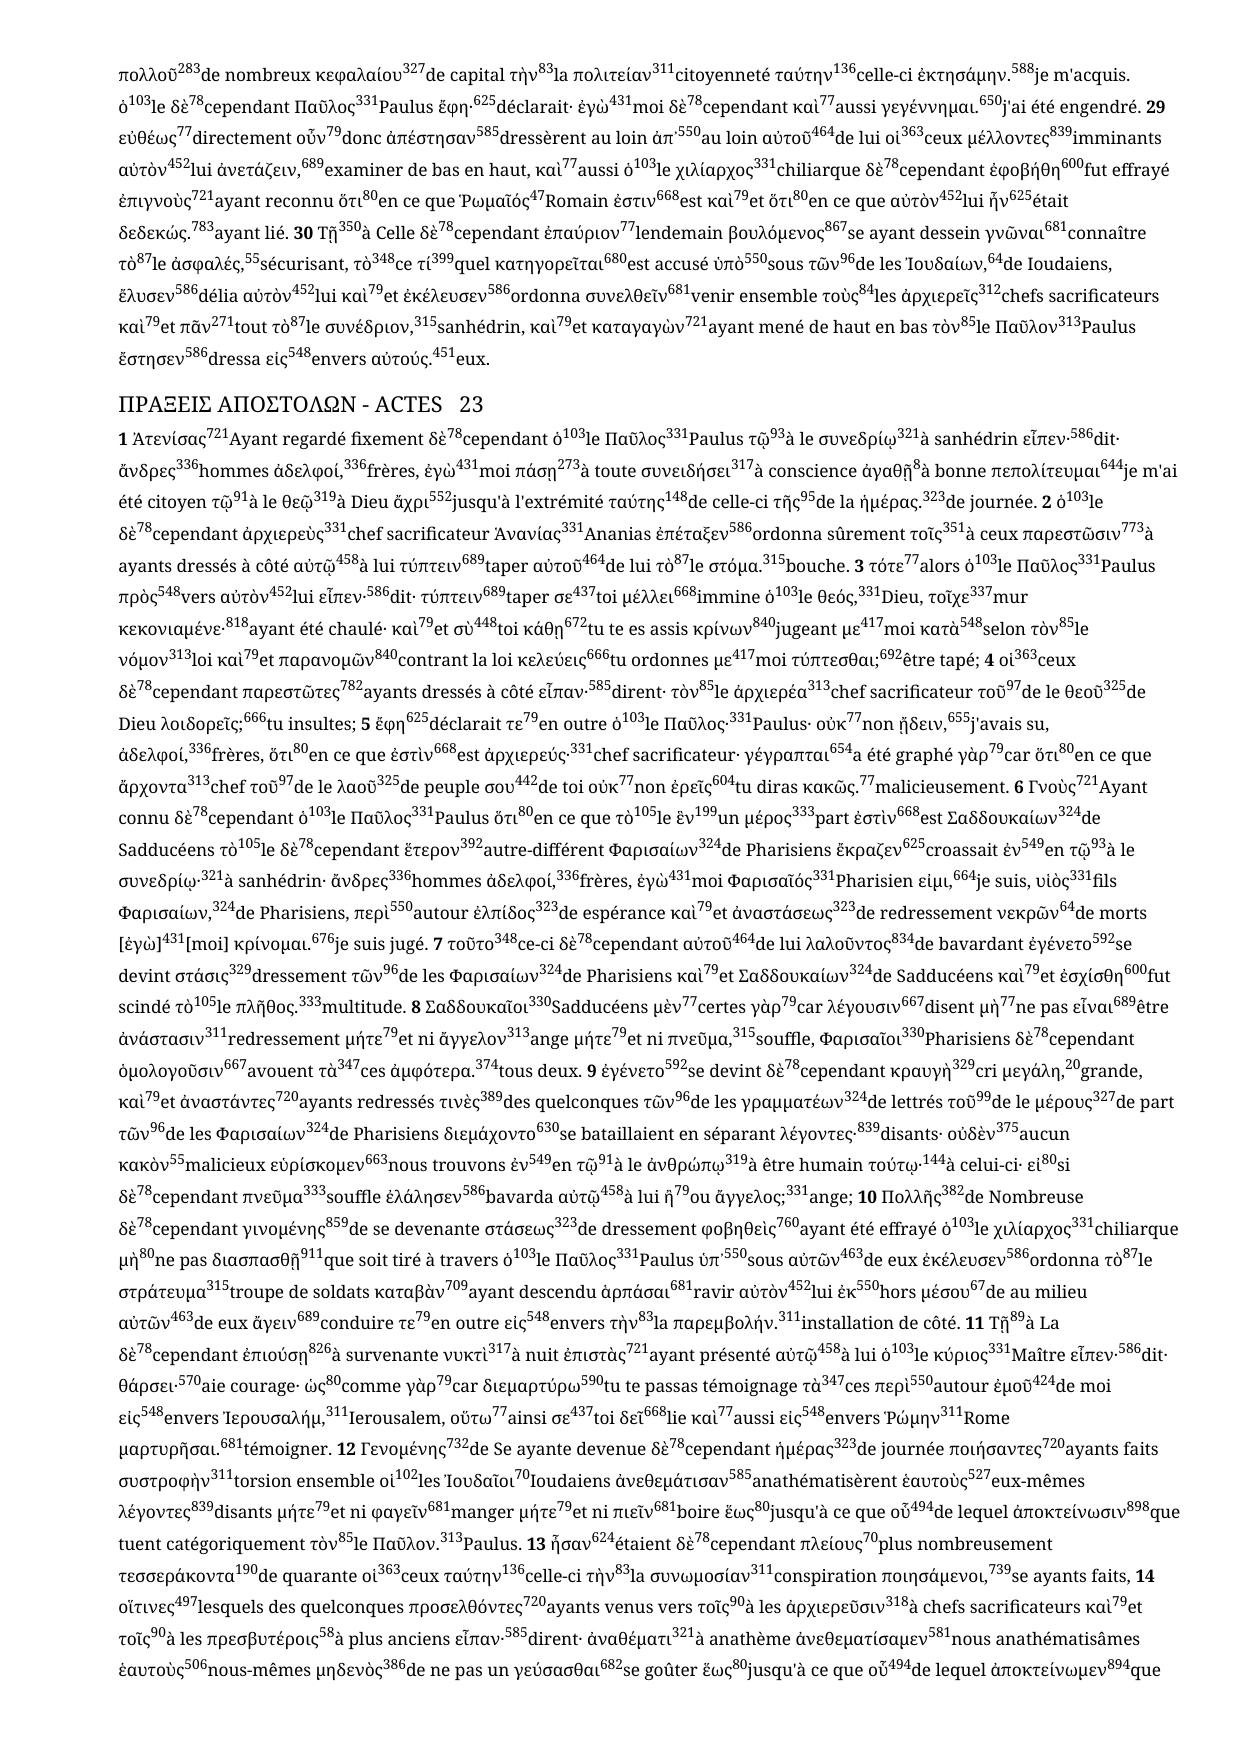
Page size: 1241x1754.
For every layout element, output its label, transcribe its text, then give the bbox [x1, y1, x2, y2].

text 1 Ἄνδρες336Hommes ἀδελφοὶ336frères καὶ79et πατέρες,336pères, ἀκούσατέ553écoutez μου424de moi τῆς356de celle πρὸς548vers ὑμᾶς436vous νυνὶ77maintenant ἀπολογίας.323de apologie. 2 ἀκούσαντες720ayants écoutés δὲ78cependant ὅτι80en ce que τῇ89à la Ἑβραΐδι8à Hébraïque διαλέκτῳ317à dialecte προσεφώνει625voixait auprès αὐτοῖς,457à eux, μᾶλλον77davantage παρέσχον585fournirent ἡσυχίαν.311tranquillité. καὶ79et φησίν·668déclare· 3 ἐγώ431moi εἰμι664je suis ἀνὴρ331homme Ἰουδαῖος,22Ioudaien, γεγεννημένος813ayant été engendré ἐν549en Ταρσῷ317à Tarse τῆς95de la Κιλικίας,323de Cilicie, ἀνατεθραμμένος813ayant été nourri de bas en haut δὲ78cependant ἐν549en τῇ89à la πόλει317à cité ταύτῃ,142à celle-ci, παρὰ548à côté τοὺς84les πόδας312pieds Γαμαλιὴλ325de Gamaliel πεπαιδευμένος813ayant été éduqué κατὰ548selon ἀκρίβειαν311exactitude τοῦ257de le πατρῴου16de paternel νόμου,325de loi, ζηλωτὴς331zélote ὑπάρχων840subsistant τοῦ97de le θεοῦ325de Dieu καθὼς77de haut en bas comme πάντες286tous ὑμεῖς447vous ἐστε665vous êtes σήμερον·77aujourd'hui· 4 ὃς498lequel ταύτην136celle-ci τὴν83la ὁδὸν311chemin ἐδίωξα582je poursuivis ἄχρι552jusqu'à l'extrémité θανάτου325de trépas δεσμεύων840attachant de lien καὶ79et παραδιδοὺς840transmettant εἰς548envers φυλακὰς310gardiennages ἄνδρας312hommes τε79en outre καὶ79et γυναῖκας,310femmes, 5 ὡς80comme καὶ77aussi ὁ103le ἀρχιερεὺς331chef sacrificateur μαρτυρεῖ668témoigne μοι420à moi καὶ79et πᾶν289tout τὸ105le πρεσβυτέριον,333corps des anciens, παρ᾽550à côté ὧν491de lesquels καὶ77aussi ἐπιστολὰς310épîtres δεξάμενος740se ayant accepté πρὸς548vers τοὺς84les ἀδελφοὺς312frères εἰς548envers Δαμασκὸν311Damas ἐπορευόμην,627je m'allais, ἄξων765qui conduira καὶ77aussi τοὺς345ceux ἐκεῖσε77là-bas ὄντας821étants δεδεμένους795ayants étés liés εἰς548envers Ἰερουσαλὴμ311Ierousalem ἵνα80afin que τιμωρηθῶσιν.910que soient puni. 6 Ἐγένετο592Se devint δέ78cependant μοι420à moi πορευομένῳ855à se allant καὶ79et ἐγγίζοντι828à approchant τῇ89à la Δαμασκῷ317à Damas περὶ548autour μεσημβρίαν311midi ἐξαίφνης77soudainement ἐκ550hors τοῦ97de le οὐρανοῦ325de ciel περιαστράψαι681éclairer autour φῶς315lumière ἱκανὸν6assez-important περὶ548autour ἐμέ,417moi, 7 ἔπεσά582je tombai τε79en outre εἰς548envers τὸ87le ἔδαφος315sol καὶ79et ἤκουσα582j'écoutai φωνῆς323de voix λεγούσης832de disante μοι·420à moi· Σαοὺλ337Saoul Σαούλ,337Saoul, τί399quel με417moi διώκεις;666tu poursuis; 8 ἐγὼ431moi δὲ78cependant ἀπεκρίθην·596je fus répondu· τίς410quel εἶ,666tu es, κύριε;337Maître; εἶπέν586dit τε79en outre πρός548vers ἐμέ·417moi· ἐγώ431moi εἰμι664je suis Ἰησοῦς331Iésous ὁ103le Ναζωραῖος,331Nazoréen, ὃν480lequel σὺ448toi διώκεις.666tu poursuis. 9 οἱ363ceux δὲ78cependant σὺν549avec ἐμοὶ420à moi ὄντες839étants τὸ87le μὲν79certes φῶς315lumière ἐθεάσαντο591se contemplèrent τὴν83la δὲ78cependant φωνὴν311voix οὐκ77non ἤκουσαν585écoutèrent τοῦ358de celui λαλοῦντός834de bavardant μοι.420à moi. 10 εἶπον582je dis δέ·78cependant· τί399quel ποιήσω,895que je fasse, κύριε;337Maître; ὁ103le δὲ78cependant κύριος331Maître εἶπεν586dit πρός548vers με·417moi· ἀναστὰς721ayant redressé πορεύου574te va εἰς548envers Δαμασκὸν311Damas κἀκεῖ77et là σοι439à toi λαληθήσεται619sera bavardé περὶ550autour πάντων385de tous ὧν493de lesquels τέτακταί654a été ordonnancé σοι439à toi ποιῆσαι.681faire. 11 ὡς80comme δὲ78cependant οὐκ77non ἐνέβλεπον621j'entrais regard ἀπὸ550au loin τῆς95de la δόξης323de gloire τοῦ99de le φωτὸς327de lumière ἐκείνου,152de ce-là, χειραγωγούμενος891étant mené en main ὑπὸ550sous τῶν357de ceux συνόντων833de étants avec μοι420à moi ἦλθον582je vins εἰς548envers Δαμασκόν.311Damas. 12 Ἁνανίας331Ananias δέ78cependant τις,287un quelconque, ἀνὴρ331homme εὐλαβὴς22précautionneux κατὰ548selon τὸν85le νόμον,313loi, μαρτυρούμενος891étant témoigné ὑπὸ550sous πάντων383de tous τῶν96de les κατοικούντων833de établissants maison d'habitation Ἰουδαίων,64de Ioudaiens, 13 ἐλθὼν721ayant venu πρός548vers ἐμὲ417moi καὶ79et ἐπιστὰς721ayant présenté εἶπέν586dit μοι·420à moi· Σαοὺλ337Saoul ἀδελφέ,337frère, ἀνάβλεψον.554regarde de bas en haut. κἀγὼ431et moi αὐτῇ142à même τῇ89à la ὥρᾳ317à heure ἀνέβλεψα582je regardai de bas en haut εἰς548envers αὐτόν.452lui. 14 ὁ469celui δὲ78cependant εἶπεν·586dit· ὁ103le θεὸς331Dieu τῶν96de les πατέρων324de pères ἡμῶν423de nous προεχειρίσατό592se mainmit en avant σε437toi γνῶναι681connaître τὸ87le θέλημα315volonté αὐτοῦ464de lui καὶ79et ἰδεῖν681voir τὸν85le δίκαιον53juste καὶ79et ἀκοῦσαι681écouter φωνὴν311voix ἐκ550hors τοῦ99de le στόματος327de bouche αὐτοῦ,464de lui, 15 ὅτι80en ce que ἔσῃ610tu te seras μάρτυς331témoin αὐτῷ458à lui πρὸς548vers πάντας268tous ἀνθρώπους312êtres humains ὧν493de lesquels ἑώρακας640tu as vu καὶ79et ἤκουσας.584tu écoutas. 16 καὶ79et νῦν77maintenant τί399quel μέλλεις;666tu immines; ἀναστὰς721ayant redressé βάπτισαι558te baptise καὶ79et ἀπόλουσαι558te baigne complètement τὰς82les ἁμαρτίας310fautes σου442de toi ἐπικαλεσάμενος740se ayant surnommé τὸ87le ὄνομα315nom αὐτοῦ.464de lui. 17 Ἐγένετο592Se devint δέ78cependant μοι420à moi ὑποστρέψαντι713à ayant retourné en arrière εἰς548envers Ἰερουσαλὴμ311Ierousalem καὶ79et προσευχομένου861de se priant μου424de moi ἐν549en τῷ93à le ἱερῷ321à sanctuaire γενέσθαι682se devenir με417moi ἐν549en ἐκστάσει317à extase 18 καὶ79et ἰδεῖν681voir αὐτὸν452lui λέγοντά822disant μοι·420à moi· σπεῦσον554hâte καὶ79et ἔξελθε554sors ἐν549en τάχει321à vitesse ἐξ550hors Ἰερουσαλήμ,323de Ierousalem, διότι80parce que οὐ77non παραδέξονταί611se accepteront à côté σου442de toi μαρτυρίαν311témoignation περὶ550autour ἐμοῦ.424de moi. 19 κἀγὼ431et moi εἶπον·582je dis· κύριε,337Maître, αὐτοὶ468eux ἐπίστανται673se établissent sûrement ὅτι80en ce que ἐγὼ431moi ἤμην627je m'étais φυλακίζων840faisant gardienner καὶ79et δέρων840pelant κατὰ548selon τὰς82les συναγωγὰς310synagogues τοὺς345ceux πιστεύοντας821croyants ἐπὶ548sur σέ,437toi, 20 καὶ79et ὅτε80lorsque ἐξεχύννετο636était déversé τὸ105le αἷμα333sang Στεφάνου325de Stephanos τοῦ97de le μάρτυρός325de témoin σου,442de toi, καὶ77aussi αὐτὸς513moi-même ἤμην627je m'étais ἐφεστὼς783ayant présenté καὶ79et συνευδοκῶν840estimant en bien avec καὶ79et φυλάσσων840gardiennant τὰ86les ἱμάτια314himations τῶν357de ceux ἀναιρούντων833de saisissants de bas en haut αὐτόν.452lui. 21 καὶ79et εἶπεν586dit πρός548vers με·417moi· πορεύου,574te va, ὅτι80en ce que ἐγὼ431moi εἰς548envers ἔθνη314ethnies μακρὰν77longuement ἐξαποστελῶ602j'enverrai dehors σε.437toi. 22 Ἤκουον624Écoutaient δὲ78cependant αὐτοῦ464de lui ἄχρι552jusqu'à l'extrémité τούτου150de celui-ci τοῦ97de le λόγου325de discours καὶ79et ἐπῆραν585surélevèrent τὴν83la φωνὴν311voix αὐτῶν463de eux λέγοντες·839disants· αἶρε570lève ἀπὸ550au loin τῆς95de la γῆς323de terre τὸν85le τοιοῦτον,346tel, οὐ77non γὰρ79car καθῆκεν625surgissait de haut en bas αὐτὸν452lui ζῆν.689vivre. 23 κραυγαζόντων833de criants τε79en outre αὐτῶν463de eux καὶ79et ῥιπτούντων833de flanquants τὰ246les ἱμάτια314himations καὶ79et κονιορτὸν313poussière βαλλόντων833de jetants εἰς548envers τὸν85le ἀέρα,313air, 24 ἐκέλευσεν586ordonna ὁ103le χιλίαρχος331chiliarque εἰσάγεσθαι692être conduit à l'intérieur αὐτὸν452lui εἰς548envers τὴν83la παρεμβολήν,311installation de côté, εἴπας721ayant dit μάστιξιν316à fouets ἀνετάζεσθαι692être examiné de bas en haut αὐτὸν452lui ἵνα80afin que ἐπιγνῷ899que reconnaisse δι᾽548par le fait de ἣν293laquelle αἰτίαν311cause οὕτως77ainsi ἐπεφώνουν624voixaient sur αὐτῷ.458à lui. 25 ὡς80comme δὲ78cependant προέτειναν585tendirent en avant αὐτὸν452lui τοῖς90à les ἱμᾶσιν,318à courroies, εἶπεν586dit πρὸς548vers τὸν85le ἑστῶτα770ayant dressé ἑκατόνταρχον313chef de cent ὁ103le Παῦλος·331Paulus· εἰ340si ἄνθρωπον313être humain Ῥωμαῖον4Romain καὶ79et ἀκατάκριτον4non condamné ἔξεστιν668est permis ὑμῖν438à vous μαστίζειν;689faire fouetter; 26 ἀκούσας721ayant écouté δὲ78cependant ὁ103le ἑκατοντάρχης331chef de cent προσελθὼν721ayant venu vers τῷ91à le χιλιάρχῳ319à chiliarque ἀπήγγειλεν586rapporta annonce λέγων·840disant· τί399quel μέλλεις666tu immines ποιεῖν;689faire; ὁ103le γὰρ79car ἄνθρωπος331être humain οὗτος156celui-ci Ῥωμαῖός47Romain ἐστιν.668est. 27 προσελθὼν721ayant venu vers δὲ78cependant ὁ103le χιλίαρχος331chiliarque εἶπεν586dit αὐτῷ·458à lui· λέγε570dis μοι,420à moi, σὺ448toi Ῥωμαῖος47Romain εἶ;666tu es; ὁ469celui δὲ78cependant ἔφη·625déclarait· ναί.304oui. 28 ἀπεκρίθη600fut répondu δὲ78cependant ὁ103le χιλίαρχος·331chiliarque· ἐγὼ431moi πολλοῦ283de nombreux κεφαλαίου327de capital τὴν83la πολιτείαν311citoyenneté ταύτην136celle-ci ἐκτησάμην.588je m'acquis. ὁ103le δὲ78cependant Παῦλος331Paulus ἔφη·625déclarait· ἐγὼ431moi δὲ78cependant καὶ77aussi γεγέννημαι.650j'ai été engendré. 29 εὐθέως77directement οὖν79donc ἀπέστησαν585dressèrent au loin ἀπ᾽550au loin αὐτοῦ464de lui οἱ363ceux μέλλοντες839imminants αὐτὸν452lui ἀνετάζειν,689examiner de bas en haut, καὶ77aussi ὁ103le χιλίαρχος331chiliarque δὲ78cependant ἐφοβήθη600fut effrayé ἐπιγνοὺς721ayant reconnu ὅτι80en ce que Ῥωμαῖός47Romain ἐστιν668est καὶ79et ὅτι80en ce que αὐτὸν452lui ἦν625était δεδεκώς.783ayant lié. 30 Τῇ350à Celle δὲ78cependant ἐπαύριον77lendemain βουλόμενος867se ayant dessein γνῶναι681connaître τὸ87le ἀσφαλές,55sécurisant, τὸ348ce τί399quel κατηγορεῖται680est accusé ὑπὸ550sous τῶν96de les Ἰουδαίων,64de Ioudaiens, ἔλυσεν586délia αὐτὸν452lui καὶ79et ἐκέλευσεν586ordonna συνελθεῖν681venir ensemble τοὺς84les ἀρχιερεῖς312chefs sacrificateurs καὶ79et πᾶν271tout τὸ87le συνέδριον,315sanhédrin, καὶ79et καταγαγὼν721ayant mené de haut en bas τὸν85le Παῦλον313Paulus ἔστησεν586dressa εἰς548envers αὐτούς.451eux. [118, 59, 1181, 371]
text 1 Ἀτενίσας721Ayant regardé fixement δὲ78cependant ὁ103le Παῦλος331Paulus τῷ93à le συνεδρίῳ321à sanhédrin εἶπεν·586dit· ἄνδρες336hommes ἀδελφοί,336frères, ἐγὼ431moi πάσῃ273à toute συνειδήσει317à conscience ἀγαθῇ8à bonne πεπολίτευμαι644je m'ai été citoyen τῷ91à le θεῷ319à Dieu ἄχρι552jusqu'à l'extrémité ταύτης148de celle-ci τῆς95de la ἡμέρας.323de journée. 2 ὁ103le δὲ78cependant ἀρχιερεὺς331chef sacrificateur Ἁνανίας331Ananias ἐπέταξεν586ordonna sûrement τοῖς351à ceux παρεστῶσιν773à ayants dressés à côté αὐτῷ458à lui τύπτειν689taper αὐτοῦ464de lui τὸ87le στόμα.315bouche. 3 τότε77alors ὁ103le Παῦλος331Paulus πρὸς548vers αὐτὸν452lui εἶπεν·586dit· τύπτειν689taper σε437toi μέλλει668immine ὁ103le θεός,331Dieu, τοῖχε337mur κεκονιαμένε·818ayant été chaulé· καὶ79et σὺ448toi κάθῃ672tu te es assis κρίνων840jugeant με417moi κατὰ548selon τὸν85le νόμον313loi καὶ79et παρανομῶν840contrant la loi κελεύεις666tu ordonnes με417moi τύπτεσθαι;692être tapé; 4 οἱ363ceux δὲ78cependant παρεστῶτες782ayants dressés à côté εἶπαν·585dirent· τὸν85le ἀρχιερέα313chef sacrificateur τοῦ97de le θεοῦ325de Dieu λοιδορεῖς;666tu insultes; 5 ἔφη625déclarait τε79en outre ὁ103le Παῦλος·331Paulus· οὐκ77non ᾔδειν,655j'avais su, ἀδελφοί,336frères, ὅτι80en ce que ἐστὶν668est ἀρχιερεύς·331chef sacrificateur· γέγραπται654a été graphé γὰρ79car ὅτι80en ce que ἄρχοντα313chef τοῦ97de le λαοῦ325de peuple σου442de toi οὐκ77non ἐρεῖς604tu diras κακῶς.77malicieusement. 6 Γνοὺς721Ayant connu δὲ78cependant ὁ103le Παῦλος331Paulus ὅτι80en ce que τὸ105le ἓν199un μέρος333part ἐστὶν668est Σαδδουκαίων324de Sadducéens τὸ105le δὲ78cependant ἕτερον392autre-différent Φαρισαίων324de Pharisiens ἔκραζεν625croassait ἐν549en τῷ93à le συνεδρίῳ·321à sanhédrin· ἄνδρες336hommes ἀδελφοί,336frères, ἐγὼ431moi Φαρισαῖός331Pharisien εἰμι,664je suis, υἱὸς331fils Φαρισαίων,324de Pharisiens, περὶ550autour ἐλπίδος323de espérance καὶ79et ἀναστάσεως323de redressement νεκρῶν64de morts [ἐγὼ]431[moi] κρίνομαι.676je suis jugé. 7 τοῦτο348ce-ci δὲ78cependant αὐτοῦ464de lui λαλοῦντος834de bavardant ἐγένετο592se devint στάσις329dressement τῶν96de les Φαρισαίων324de Pharisiens καὶ79et Σαδδουκαίων324de Sadducéens καὶ79et ἐσχίσθη600fut scindé τὸ105le πλῆθος.333multitude. 8 Σαδδουκαῖοι330Sadducéens μὲν77certes γὰρ79car λέγουσιν667disent μὴ77ne pas εἶναι689être ἀνάστασιν311redressement μήτε79et ni ἄγγελον313ange μήτε79et ni πνεῦμα,315souffle, Φαρισαῖοι330Pharisiens δὲ78cependant ὁμολογοῦσιν667avouent τὰ347ces ἀμφότερα.374tous deux. 9 ἐγένετο592se devint δὲ78cependant κραυγὴ329cri μεγάλη,20grande, καὶ79et ἀναστάντες720ayants redressés τινὲς389des quelconques τῶν96de les γραμματέων324de lettrés τοῦ99de le μέρους327de part τῶν96de les Φαρισαίων324de Pharisiens διεμάχοντο630se bataillaient en séparant λέγοντες·839disants· οὐδὲν375aucun κακὸν55malicieux εὑρίσκομεν663nous trouvons ἐν549en τῷ91à le ἀνθρώπῳ319à être humain τούτῳ·144à celui-ci· εἰ80si δὲ78cependant πνεῦμα333souffle ἐλάλησεν586bavarda αὐτῷ458à lui ἢ79ou ἄγγελος;331ange; 10 Πολλῆς382de Nombreuse δὲ78cependant γινομένης859de se devenante στάσεως323de dressement φοβηθεὶς760ayant été effrayé ὁ103le χιλίαρχος331chiliarque μὴ80ne pas διασπασθῇ911que soit tiré à travers ὁ103le Παῦλος331Paulus ὑπ᾽550sous αὐτῶν463de eux ἐκέλευσεν586ordonna τὸ87le στράτευμα315troupe de soldats καταβὰν709ayant descendu ἁρπάσαι681ravir αὐτὸν452lui ἐκ550hors μέσου67de au milieu αὐτῶν463de eux ἄγειν689conduire τε79en outre εἰς548envers τὴν83la παρεμβολήν.311installation de côté. 11 Τῇ89à La δὲ78cependant ἐπιούσῃ826à survenante νυκτὶ317à nuit ἐπιστὰς721ayant présenté αὐτῷ458à lui ὁ103le κύριος331Maître εἶπεν·586dit· θάρσει·570aie courage· ὡς80comme γὰρ79car διεμαρτύρω590tu te passas témoignage τὰ347ces περὶ550autour ἐμοῦ424de moi εἰς548envers Ἰερουσαλήμ,311Ierousalem, οὕτω77ainsi σε437toi δεῖ668lie καὶ77aussi εἰς548envers Ῥώμην311Rome μαρτυρῆσαι.681témoigner. 12 Γενομένης732de Se ayante devenue δὲ78cependant ἡμέρας323de journée ποιήσαντες720ayants faits συστροφὴν311torsion ensemble οἱ102les Ἰουδαῖοι70Ioudaiens ἀνεθεμάτισαν585anathématisèrent ἑαυτοὺς527eux-mêmes λέγοντες839disants μήτε79et ni φαγεῖν681manger μήτε79et ni πιεῖν681boire ἕως80jusqu'à ce que οὗ494de lequel ἀποκτείνωσιν898que tuent catégoriquement τὸν85le Παῦλον.313Paulus. 13 ἦσαν624étaient δὲ78cependant πλείους70plus nombreusement τεσσεράκοντα190de quarante οἱ363ceux ταύτην136celle-ci τὴν83la συνωμοσίαν311conspiration ποιησάμενοι,739se ayants faits, 14 οἵτινες497lesquels des quelconques προσελθόντες720ayants venus vers τοῖς90à les ἀρχιερεῦσιν318à chefs sacrificateurs καὶ79et τοῖς90à les πρεσβυτέροις58à plus anciens εἶπαν·585dirent· ἀναθέματι321à anathème ἀνεθεματίσαμεν581nous anathématisâmes ἑαυτοὺς506nous-mêmes μηδενὸς386de ne pas un γεύσασθαι682se goûter ἕως80jusqu'à ce que οὗ494de lequel ἀποκτείνωμεν894que nous tuions catégoriquement τὸν85le Παῦλον.313Paulus. 15 νῦν77maintenant οὖν79donc ὑμεῖς447vous ἐμφανίσατε553rendez visible dedans τῷ91à le χιλιάρχῳ319à chiliarque σὺν549avec τῷ93à le συνεδρίῳ321à sanhédrin ὅπως80de telle manière que καταγάγῃ899que mène de haut en bas αὐτὸν452lui εἰς548envers ὑμᾶς436vous ὡς80comme μέλλοντας821imminants διαγινώσκειν689diagnostiquer ἀκριβέστερον77plus exactement τὰ347ces περὶ550autour αὐτοῦ·464de lui· ἡμεῖς430nous δὲ78cependant πρὸ550d'avant τοῦ360de ce ἐγγίσαι681approcher αὐτὸν452lui ἕτοιμοί46prêts ἐσμεν663nous sommes τοῦ360de ce ἀνελεῖν681saisir de bas en haut αὐτόν.452lui. 16 Ἀκούσας721Ayant écouté δὲ78cependant ὁ103le υἱὸς331fils τῆς95de la ἀδελφῆς323de soeur Παύλου325de Paulus τὴν83la ἐνέδραν,311embuscade, παραγενόμενος740se ayant devenu à côté καὶ79et εἰσελθὼν721ayant venu à l'intérieur εἰς548envers τὴν83la παρεμβολὴν311installation de côté ἀπήγγειλεν586rapporta annonce τῷ91à le Παύλῳ.319à Paulus. 17 προσκαλεσάμενος740se ayant appelé auprès δὲ78cependant ὁ103le Παῦλος331Paulus ἕνα53un τῶν96de les ἑκατονταρχῶν324de chefs de cent ἔφη·625déclarait· τὸν85le νεανίαν313adolescent τοῦτον138celui-ci ἄπαγε570conduis au loin πρὸς548vers τὸν85le χιλίαρχον,313chiliarque, ἔχει668a γὰρ79car ἀπαγγεῖλαί681rapporter annonce τι375un quelconque αὐτῷ.458à lui. 18 ὁ364celui μὲν340certes οὖν79donc παραλαβὼν721ayant pris à côté αὐτὸν452lui ἤγαγεν586conduisit πρὸς548vers τὸν85le χιλίαρχον313chiliarque καὶ79et φησίν·668déclare· ὁ103le δέσμιος331lié Παῦλος331Paulus προσκαλεσάμενός740se ayant appelé auprès με417moi ἠρώτησεν586interrogea τοῦτον138celui-ci τὸν85le νεανίσκον313adolescent ἀγαγεῖν681conduire πρὸς548vers σὲ437toi ἔχοντά822ayant τι375un quelconque λαλῆσαί681bavarder σοι.439à toi. 19 ἐπιλαβόμενος740se ayant emparé δὲ78cependant τῆς95de la χειρὸς323de main αὐτοῦ464de lui ὁ103le χιλίαρχος331chiliarque καὶ79et ἀναχωρήσας721ayant replacé κατ᾽548selon ἰδίαν544en propre ἐπυνθάνετο,631se enquérait, τί412quel ἐστιν668est ὃ482lequel ἔχεις666tu as ἀπαγγεῖλαί681rapporter annonce μοι;420à moi; 20 εἶπεν586dit δὲ78cependant ὅτι80en ce que οἱ102les Ἰουδαῖοι70Ioudaiens συνέθεντο591se posèrent ensemble τοῦ360de ce ἐρωτῆσαί681interroger σε437toi ὅπως80de telle manière que αὔριον77demain τὸν85le Παῦλον313Paulus καταγάγῃς897que tu mènes de haut en bas εἰς548envers τὸ87le συνέδριον315sanhédrin ὡς80comme μέλλων840imminant τι375un quelconque ἀκριβέστερον77plus exactement πυνθάνεσθαι690se enquérir περὶ550autour αὐτοῦ.464de lui. 21 σὺ448toi οὖν79donc μὴ77ne pas πεισθῇς909que tu sois persuadé αὐτοῖς·457à eux· ἐνεδρεύουσιν667embuscadent γὰρ79car αὐτὸν452lui ἐξ550hors αὐτῶν463de eux ἄνδρες330hommes πλείους21plus nombreusement τεσσεράκοντα,190de quarante, οἵτινες497lesquels des quelconques ἀνεθεμάτισαν585anathématisèrent ἑαυτοὺς527eux-mêmes μήτε79et ni φαγεῖν681manger μήτε79et ni πιεῖν681boire ἕως80jusqu'à ce que οὗ492de lequel ἀνέλωσιν898que saisissent de bas en haut αὐτόν,452lui, καὶ79et νῦν77maintenant εἰσιν667sont ἕτοιμοι46prêts προσδεχόμενοι866se acceptants auprès τὴν83la ἀπὸ550au loin σοῦ442de toi ἐπαγγελίαν.311promesse. 22 ὁ103le μὲν77certes οὖν79donc χιλίαρχος331chiliarque ἀπέλυσεν586délia au loin τὸν85le νεανίσκον313adolescent παραγγείλας721ayant annoncé à côté μηδενὶ378à ne pas un ἐκλαλῆσαι681bavarder dehors ὅτι80en ce que ταῦτα347ces-ci ἐνεφάνισας584tu rendis visible dedans πρός548vers ἐμέ.417moi. 23 Καὶ79Et προσκαλεσάμενος740se ayant appelé auprès τινας268des quelconques δύο178deux τῶν96de les ἑκατονταρχῶν324de chefs de cent εἶπεν·586dit· ἑτοιμάσατε553préparez στρατιώτας312soldats διακοσίους,178deux cents, ὅπως80de telle manière que πορευθῶσιν910que soient allé ἕως552jusqu'à ce que Καισαρείας,323de Kaesareia, καὶ79et ἱππεῖς312cavaliers ἑβδομήκοντα178soixante-dix καὶ79et δεξιολάβους312gardes droites διακοσίους178deux cents ἀπὸ550au loin τρίτης209de troisième ὥρας323de heure τῆς95de la νυκτός,323de nuit, 24 κτήνη314bêtes de montures τε79en outre παραστῆσαι681dresser à côté ἵνα80afin que ἐπιβιβάσαντες720ayants montés dessus τὸν85le Παῦλον313Paulus διασώσωσιν898que sauvent par le fait de πρὸς548vers Φήλικα313Félix τὸν85le ἡγεμόνα,313gouverneur, 25 γράψας721ayant graphé ἐπιστολὴν311épître ἔχουσαν820ayante τὸν85le τύπον313modèle frappé τοῦτον·138celui-ci· 26 Κλαύδιος331Claudius Λυσίας331Lysias τῷ91à le κρατίστῳ10à très fort ἡγεμόνι319à gouverneur Φήλικι319à Félix χαίρειν.309être de joie. 27 Τὸν85Le ἄνδρα313homme τοῦτον138celui-ci συλλημφθέντα744ayant été pris ensemble ὑπὸ550sous τῶν96de les Ἰουδαίων64de Ioudaiens καὶ79et μέλλοντα822imminant ἀναιρεῖσθαι692être saisi de bas en haut ὑπ᾽550sous αὐτῶν463de eux ἐπιστὰς721ayant présenté σὺν549avec τῷ253à le στρατεύματι321à troupe de soldats ἐξειλάμην588je m'extrais μαθὼν721ayant appris ὅτι80en ce que Ῥωμαῖός47Romain ἐστιν.668est. 28 βουλόμενός867se ayant dessein τε79en outre ἐπιγνῶναι681reconnaître τὴν83la αἰτίαν311cause δι᾽548par le fait de ἣν478laquelle ἐνεκάλουν624appelaient en accusation αὐτῷ,458à lui, κατήγαγον582je menai de haut en bas εἰς548envers τὸ87le συνέδριον315sanhédrin αὐτῶν463de eux 29 ὃν480lequel εὗρον582je trouvai ἐγκαλούμενον875étant appelé en accusation περὶ550autour ζητημάτων326de sujets de recherches τοῦ97de le νόμου325de loi αὐτῶν,463de eux, μηδὲν375ne pas un δὲ78cependant ἄξιον55digne θανάτου325de trépas ἢ79ou δεσμῶν324de liens ἔχοντα822ayant ἔγκλημα.315appel en accusation. 30 μηνυθείσης752de ayante étée indiquée δέ78cependant μοι420à moi ἐπιβουλῆς323de complot εἰς548envers τὸν85le ἄνδρα313homme ἔσεσθαι685se avoir à être ἐξαυτῆς77immédiatement ἔπεμψα582je mandai πρὸς548vers σὲ437toi παραγγείλας721ayant annoncé à côté καὶ77aussi τοῖς90à les κατηγόροις318à accusateurs λέγειν689dire [τὰ]86[les] πρὸς548vers αὐτὸν452lui ἐπὶ550sur σοῦ.442de toi. 31 Οἱ102Les μὲν77certes οὖν79donc στρατιῶται330soldats κατὰ548selon τὸ348ce διατεταγμένον798ayant été ordonné au-travers αὐτοῖς457à eux ἀναλαβόντες720ayants pris de bas en haut τὸν85le Παῦλον313Paulus ἤγαγον585conduisirent διὰ550par νυκτὸς323de nuit εἰς548envers τὴν83la Ἀντιπατρίδα,311Antipatris, 32 τῇ350à celle δὲ78cependant ἐπαύριον77lendemain ἐάσαντες720ayants concédés τοὺς84les ἱππεῖς312cavaliers ἀπέρχεσθαι690se éloigner σὺν549avec αὐτῷ458à lui ὑπέστρεψαν585retournèrent en arrière εἰς548envers τὴν83la παρεμβολήν·311installation de côté· 33 οἵτινες497lesquels des quelconques εἰσελθόντες720ayants venus à l'intérieur εἰς548envers τὴν83la Καισάρειαν311Kaesareia καὶ79et ἀναδόντες720ayants donnés de bas en haut τὴν83la ἐπιστολὴν311épître τῷ91à le ἡγεμόνι319à gouverneur παρέστησαν585dressèrent à côté καὶ77aussi τὸν85le Παῦλον313Paulus αὐτῷ.458à lui. 34 ἀναγνοὺς721ayant pris connaissance δὲ78cependant καὶ79et ἐπερωτήσας721ayant surinterrogé ἐκ550hors ποίας169de quelle ἐπαρχείας323de éparchie ἐστίν,668est, καὶ79et πυθόμενος740se ayant enquis ὅτι80en ce que ἀπὸ550au loin Κιλικίας,323de Cilicie, 35 διακούσομαί608je m'écouterai au travers σου,442de toi, ἔφη,625déclarait, ὅταν80lorsque le cas échéant καὶ77aussi οἱ102les κατήγοροί330accusateurs σου442de toi παραγένωνται·904que se deviennent à côté· κελεύσας721ayant ordonné ἐν549en τῷ93à le πραιτωρίῳ321à prétoire τοῦ97de le Ἡρῴδου325de Hérode φυλάσσεσθαι692être gardienné αὐτόν.452lui. [118, 423, 1181, 1682]
text ΠΡΑΞΕΙΣ ΑΠΟΣΤΟΛΩΝ - ACTES 23 [118, 389, 1181, 419]
